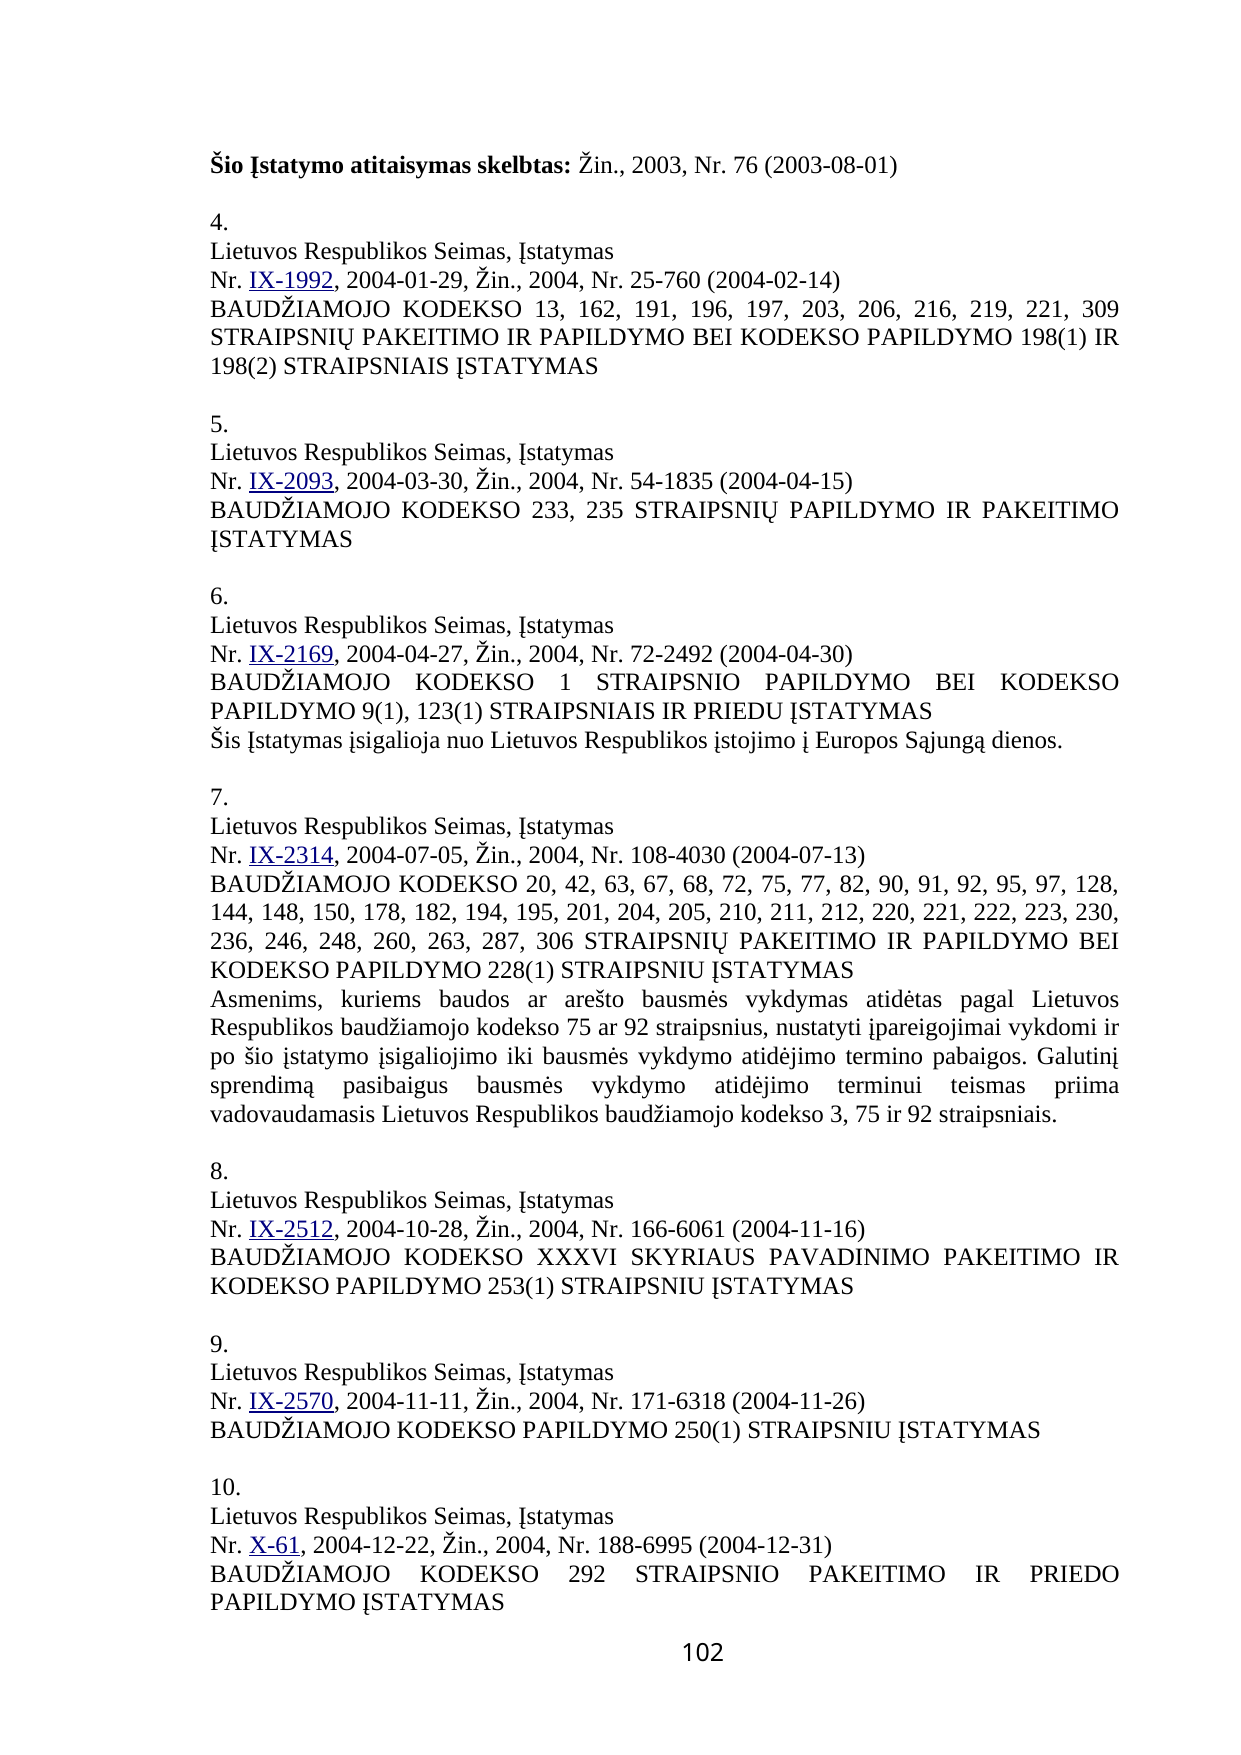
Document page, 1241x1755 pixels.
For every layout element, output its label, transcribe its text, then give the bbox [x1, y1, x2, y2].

text Nr. IX-2314, 2004-07-05, Žin., 2004, Nr. 108-4030 (2004-07-13) [210, 840, 1120, 869]
text Lietuvos Respublikos Seimas, Įstatymas [210, 1501, 1120, 1530]
text Lietuvos Respublikos Seimas, Įstatymas [210, 610, 1120, 639]
text Lietuvos Respublikos Seimas, Įstatymas [210, 1185, 1120, 1214]
text BAUDŽIAMOJO KODEKSO 292 STRAIPSNIO PAKEITIMO IR PRIEDO PAPILDYMO ĮSTATYMAS [210, 1559, 1120, 1616]
text Nr. IX-2093, 2004-03-30, Žin., 2004, Nr. 54-1835 (2004-04-15) [210, 466, 1120, 495]
text Nr. IX-1992, 2004-01-29, Žin., 2004, Nr. 25-760 (2004-02-14) [210, 265, 1120, 294]
text Lietuvos Respublikos Seimas, Įstatymas [210, 1357, 1120, 1386]
text 7. [210, 782, 1120, 811]
text BAUDŽIAMOJO KODEKSO 13, 162, 191, 196, 197, 203, 206, 216, 219, 221, 309 STRAIPSNIŲ PAKEITIMO IR PAPILDYMO BEI KODEKSO PAPILDYMO 198(1) IR 198(2) STRAIPSNIAIS ĮSTATYMAS [210, 294, 1120, 380]
text 10. [210, 1472, 1120, 1501]
text Asmenims, kuriems baudos ar arešto bausmės vykdymas atidėtas pagal Lietuvos Respublikos baudžiamojo kodekso 75 ar 92 straipsnius, nustatyti įpareigojimai vykdomi ir po šio įstatymo įsigaliojimo iki bausmės vykdymo atidėjimo termino pabaigos. Galutinį sprendimą pasibaigus bausmės vykdymo atidėjimo terminui teismas priima vadovaudamasis Lietuvos Respublikos baudžiamojo kodekso 3, 75 ir 92 straipsniais. [210, 984, 1120, 1127]
text Lietuvos Respublikos Seimas, Įstatymas [210, 811, 1120, 840]
text BAUDŽIAMOJO KODEKSO 20, 42, 63, 67, 68, 72, 75, 77, 82, 90, 91, 92, 95, 97, 128, 144, 148, 150, 178, 182, 194, 195, 201, 204, 205, 210, 211, 212, 220, 221, 222, 223, 230, 236, 246, 248, 260, 263, 287, 306 STRAIPSNIŲ PAKEITIMO IR PAPILDYMO BEI KODEKSO PAPILDYMO 228(1) STRAIPSNIU ĮSTATYMAS [210, 869, 1120, 984]
text Lietuvos Respublikos Seimas, Įstatymas [210, 236, 1120, 265]
text BAUDŽIAMOJO KODEKSO 1 STRAIPSNIO PAPILDYMO BEI KODEKSO PAPILDYMO 9(1), 123(1) STRAIPSNIAIS IR PRIEDU ĮSTATYMAS [210, 667, 1120, 725]
text Šio Įstatymo atitaisymas skelbtas: Žin., 2003, Nr. 76 (2003-08-01) [210, 150, 1120, 179]
text BAUDŽIAMOJO KODEKSO PAPILDYMO 250(1) STRAIPSNIU ĮSTATYMAS [210, 1415, 1120, 1444]
text 8. [210, 1156, 1120, 1185]
text Nr. X-61, 2004-12-22, Žin., 2004, Nr. 188-6995 (2004-12-31) [210, 1530, 1120, 1559]
text 6. [210, 581, 1120, 610]
text 5. [210, 409, 1120, 437]
text Šis Įstatymas įsigalioja nuo Lietuvos Respublikos įstojimo į Europos Sąjungą dienos. [210, 725, 1120, 754]
text Nr. IX-2570, 2004-11-11, Žin., 2004, Nr. 171-6318 (2004-11-26) [210, 1386, 1120, 1415]
text 4. [210, 207, 1120, 236]
text 9. [210, 1329, 1120, 1357]
text BAUDŽIAMOJO KODEKSO XXXVI SKYRIAUS PAVADINIMO PAKEITIMO IR KODEKSO PAPILDYMO 253(1) STRAIPSNIU ĮSTATYMAS [210, 1242, 1120, 1300]
text Nr. IX-2512, 2004-10-28, Žin., 2004, Nr. 166-6061 (2004-11-16) [210, 1214, 1120, 1242]
text Lietuvos Respublikos Seimas, Įstatymas [210, 437, 1120, 466]
text Nr. IX-2169, 2004-04-27, Žin., 2004, Nr. 72-2492 (2004-04-30) [210, 639, 1120, 667]
text BAUDŽIAMOJO KODEKSO 233, 235 STRAIPSNIŲ PAPILDYMO IR PAKEITIMO ĮSTATYMAS [210, 495, 1120, 552]
